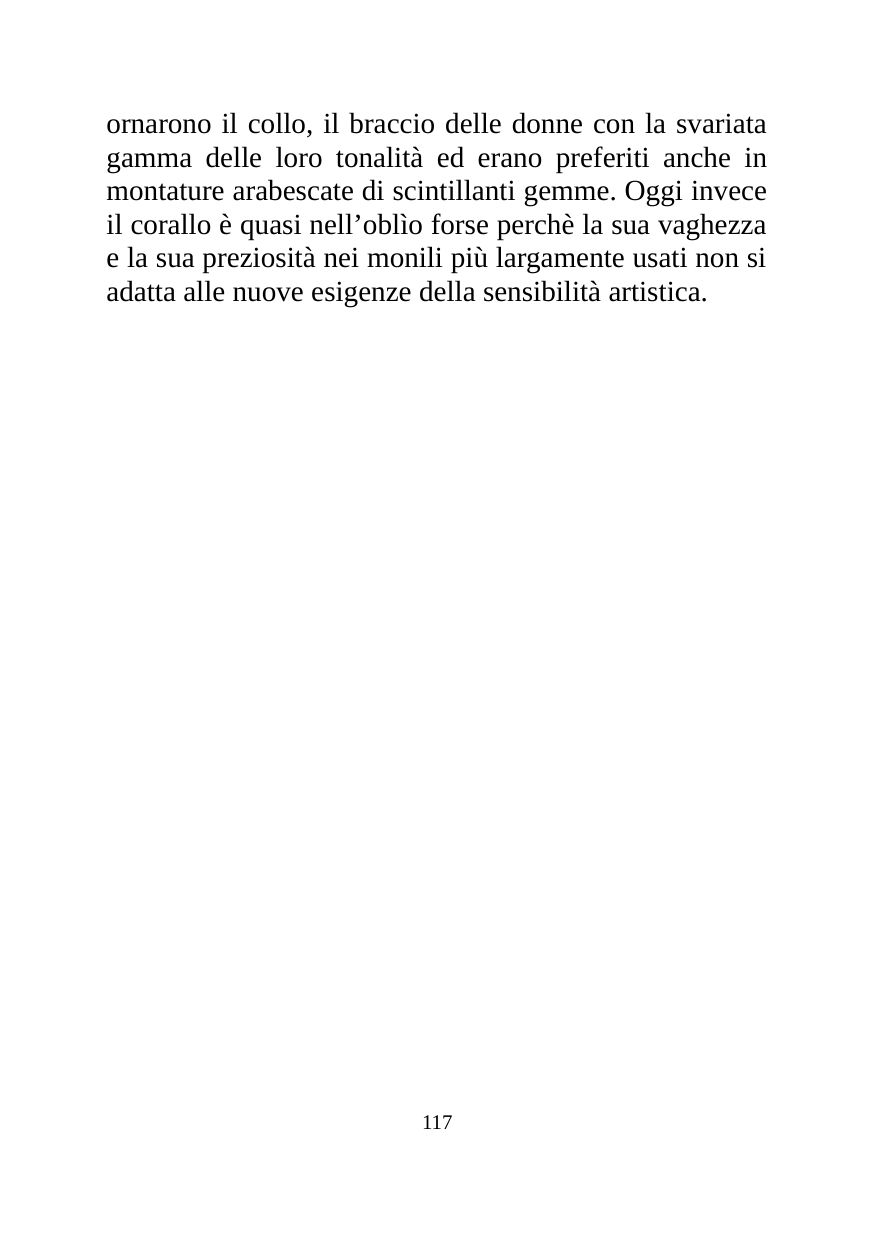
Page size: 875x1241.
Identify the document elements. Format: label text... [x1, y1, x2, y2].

text ornarono il collo, il braccio delle donne con la svariata gamma delle loro tonalità ed erano preferiti anche in montature arabescate di scintillanti gemme. Oggi invece il corallo è quasi nell’oblìo forse perchè la sua vaghezza e la sua preziosità nei monili più largamente usati non si adatta alle nuove esigenze della sensibilità artistica. [106, 106, 768, 307]
